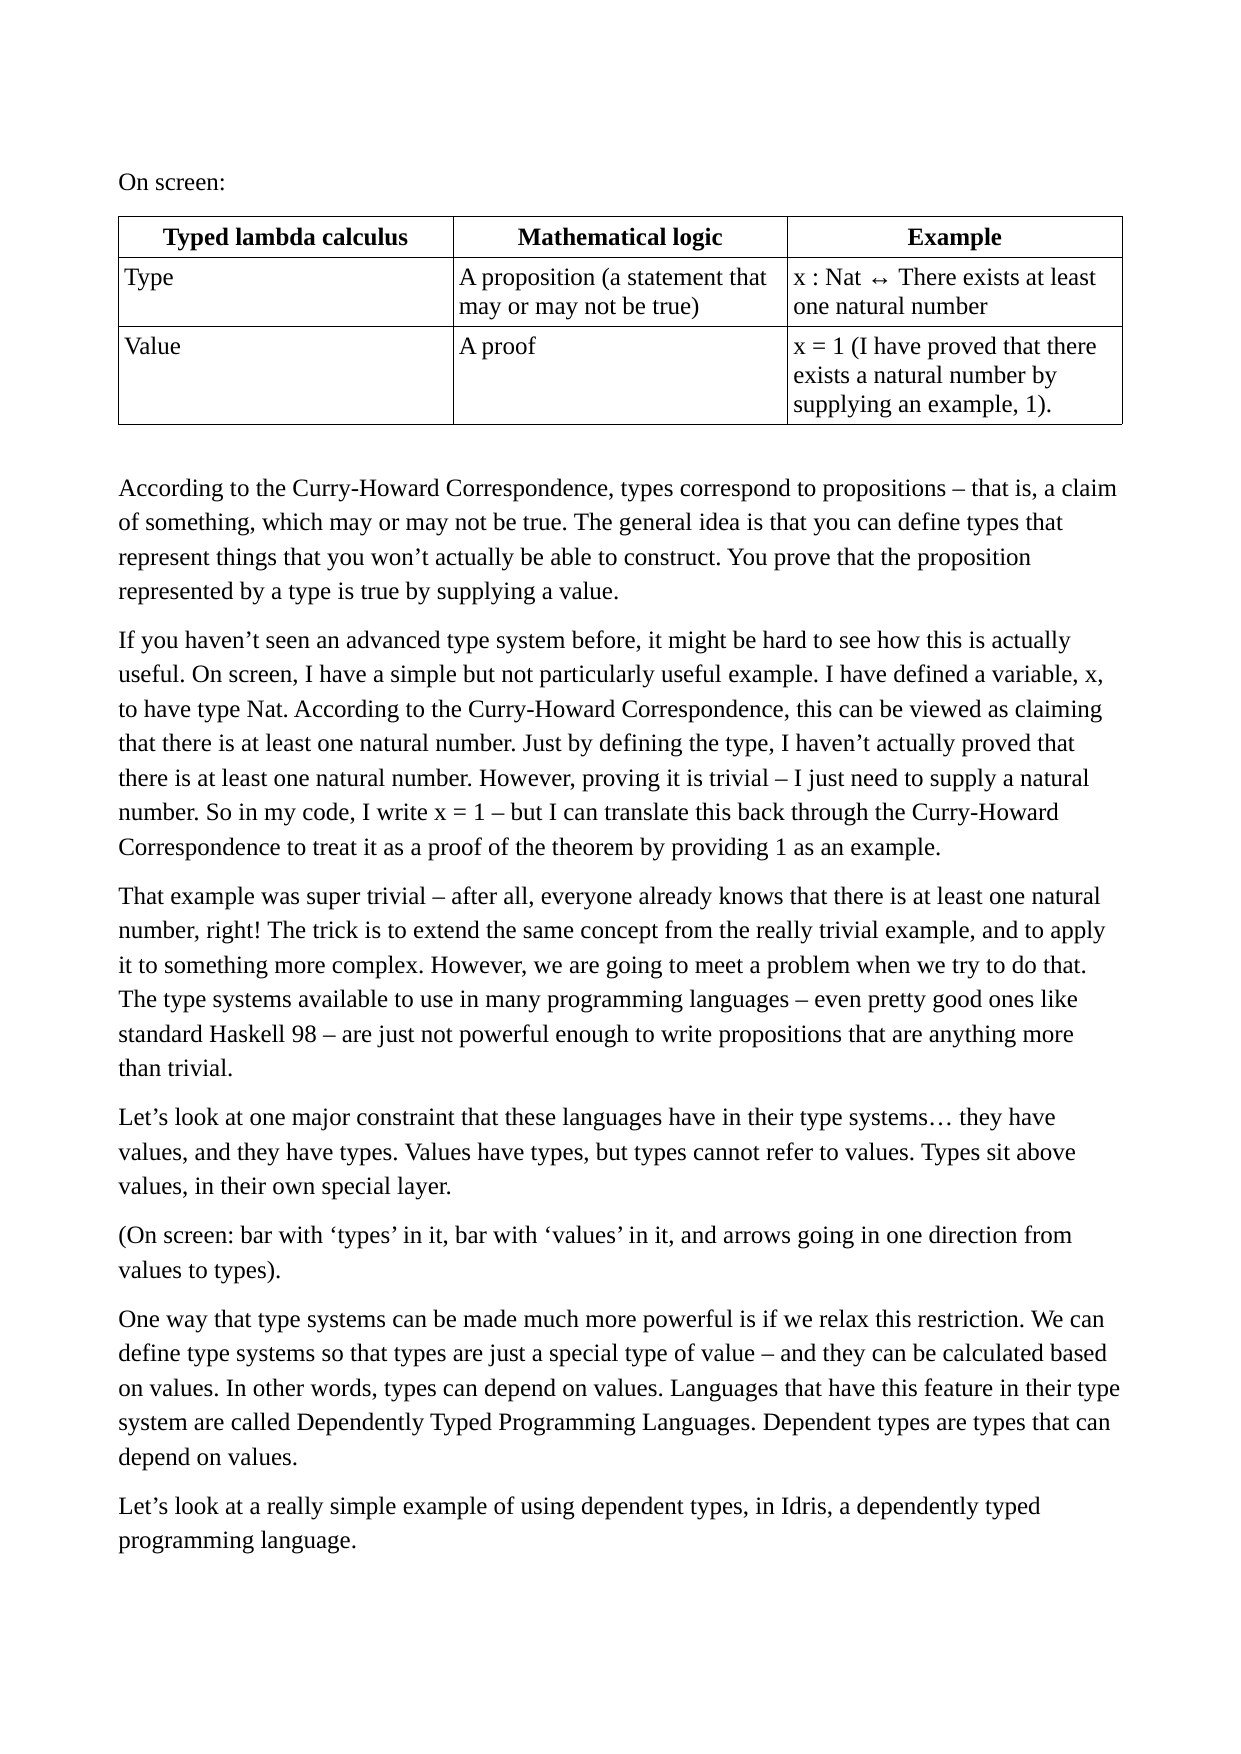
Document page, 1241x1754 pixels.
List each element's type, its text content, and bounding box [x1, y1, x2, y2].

text According to the Curry-Howard Correspondence, types correspond to propositions – that is, a claim of something, which may or may not be true. The general idea is that you can define types that represent things that you won’t actually be able to construct. You prove that the proposition represented by a type is true by supplying a value. [118, 473, 1122, 605]
text Let’s look at a really simple example of using dependent types, in Idris, a dependently typed programming language. [118, 1491, 1122, 1554]
table_cell x = 1 (I have proved that there exists a natural number by supplying an example, 1). [788, 327, 1122, 423]
table_header Example [788, 217, 1122, 257]
text On screen: [118, 167, 1122, 196]
text Let’s look at one major constraint that these languages have in their type systems… they have values, and they have types. Values have types, but types cannot refer to values. Types sit above values, in their own special layer. [118, 1102, 1122, 1200]
table_cell Type [119, 258, 453, 326]
text One way that type systems can be made much more powerful is if we relax this restriction. We can define type systems so that types are just a special type of value – and they can be calculated based on values. In other words, types can depend on values. Languages that have this feature in their type system are called Dependently Typed Programming Languages. Dependent types are types that can depend on values. [118, 1304, 1122, 1471]
table_header Typed lambda calculus [119, 217, 453, 257]
table_cell x : Nat ↔ There exists at least one natural number [788, 258, 1122, 326]
table_cell A proof [454, 327, 787, 423]
text (On screen: bar with ‘types’ in it, bar with ‘values’ in it, and arrows going in one direction from values to types). [118, 1221, 1122, 1284]
text If you haven’t seen an advanced type system before, it might be hard to see how this is actually useful. On screen, I have a simple but not particularly useful example. I have defined a variable, x, to have type Nat. According to the Curry-Howard Correspondence, this can be viewed as claiming that there is at least one natural number. Just by defining the type, I haven’t actually proved that there is at least one natural number. However, proving it is trivial – I just need to supply a natural number. So in my code, I write x = 1 – but I can translate this back through the Curry-Howard Correspondence to treat it as a proof of the theorem by providing 1 as an example. [118, 625, 1122, 861]
table_cell Value [119, 327, 453, 423]
text That example was super trivial – after all, everyone already knows that there is at least one natural number, right! The trick is to extend the same concept from the really trivial example, and to apply it to something more complex. However, we are going to meet a problem when we try to do that. The type systems available to use in many programming languages – even pretty good ones like standard Haskell 98 – are just not powerful enough to write propositions that are anything more than trivial. [118, 881, 1122, 1082]
table_header Mathematical logic [454, 217, 787, 257]
table_cell A proposition (a statement that may or may not be true) [454, 258, 787, 326]
